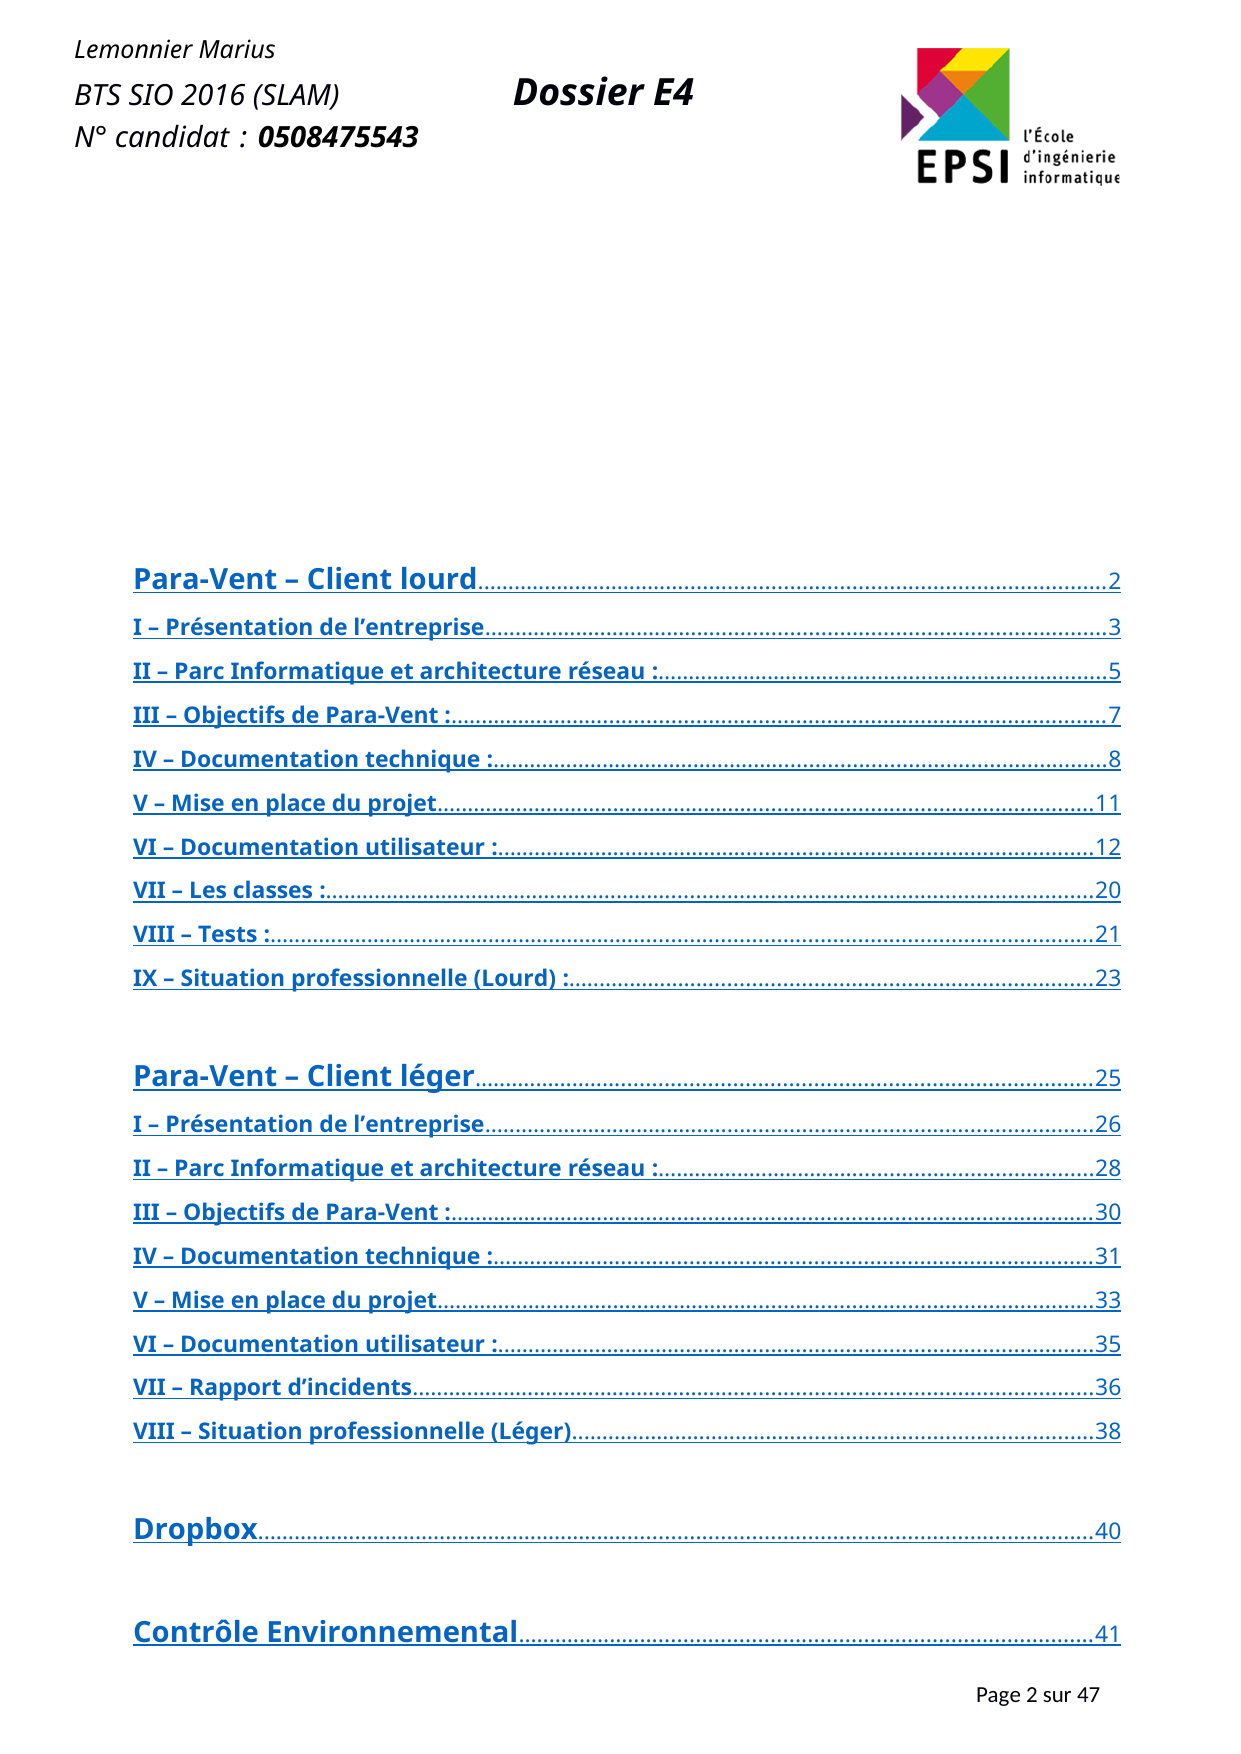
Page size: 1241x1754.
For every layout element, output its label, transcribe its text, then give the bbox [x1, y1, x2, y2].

text IX – Situation professionnelle (Lourd) : 23 [133, 962, 1122, 993]
text III – Objectifs de Para-Vent : 30 [133, 1196, 1122, 1227]
text VII – Les classes : 20 [133, 874, 1122, 906]
text I – Présentation de l’entreprise 3 [133, 611, 1122, 642]
text II – Parc Informatique et architecture réseau : 28 [133, 1152, 1122, 1183]
text VIII – Situation professionnelle (Léger) 38 [133, 1415, 1122, 1446]
text VI – Documentation utilisateur : 12 [133, 831, 1122, 862]
text V – Mise en place du projet 33 [133, 1284, 1122, 1315]
text I – Présentation de l’entreprise 26 [133, 1108, 1122, 1139]
text VII – Rapport d’incidents 36 [133, 1371, 1122, 1403]
text VIII – Tests : 21 [133, 918, 1122, 949]
text Para-Vent – Client lourd 2 [133, 558, 1122, 598]
picture [901, 48, 1120, 186]
text IV – Documentation technique : 8 [133, 743, 1122, 774]
text III – Objectifs de Para-Vent : 7 [133, 699, 1122, 730]
text II – Parc Informatique et architecture réseau : 5 [133, 655, 1122, 686]
text IV – Documentation technique : 31 [133, 1240, 1122, 1271]
text Para-Vent – Client léger 25 [133, 1055, 1122, 1095]
text Dropbox 40 [133, 1508, 1122, 1548]
text Contrôle Environnemental 41 [133, 1611, 1122, 1651]
text VI – Documentation utilisateur : 35 [133, 1327, 1122, 1359]
text V – Mise en place du projet 11 [133, 787, 1122, 818]
